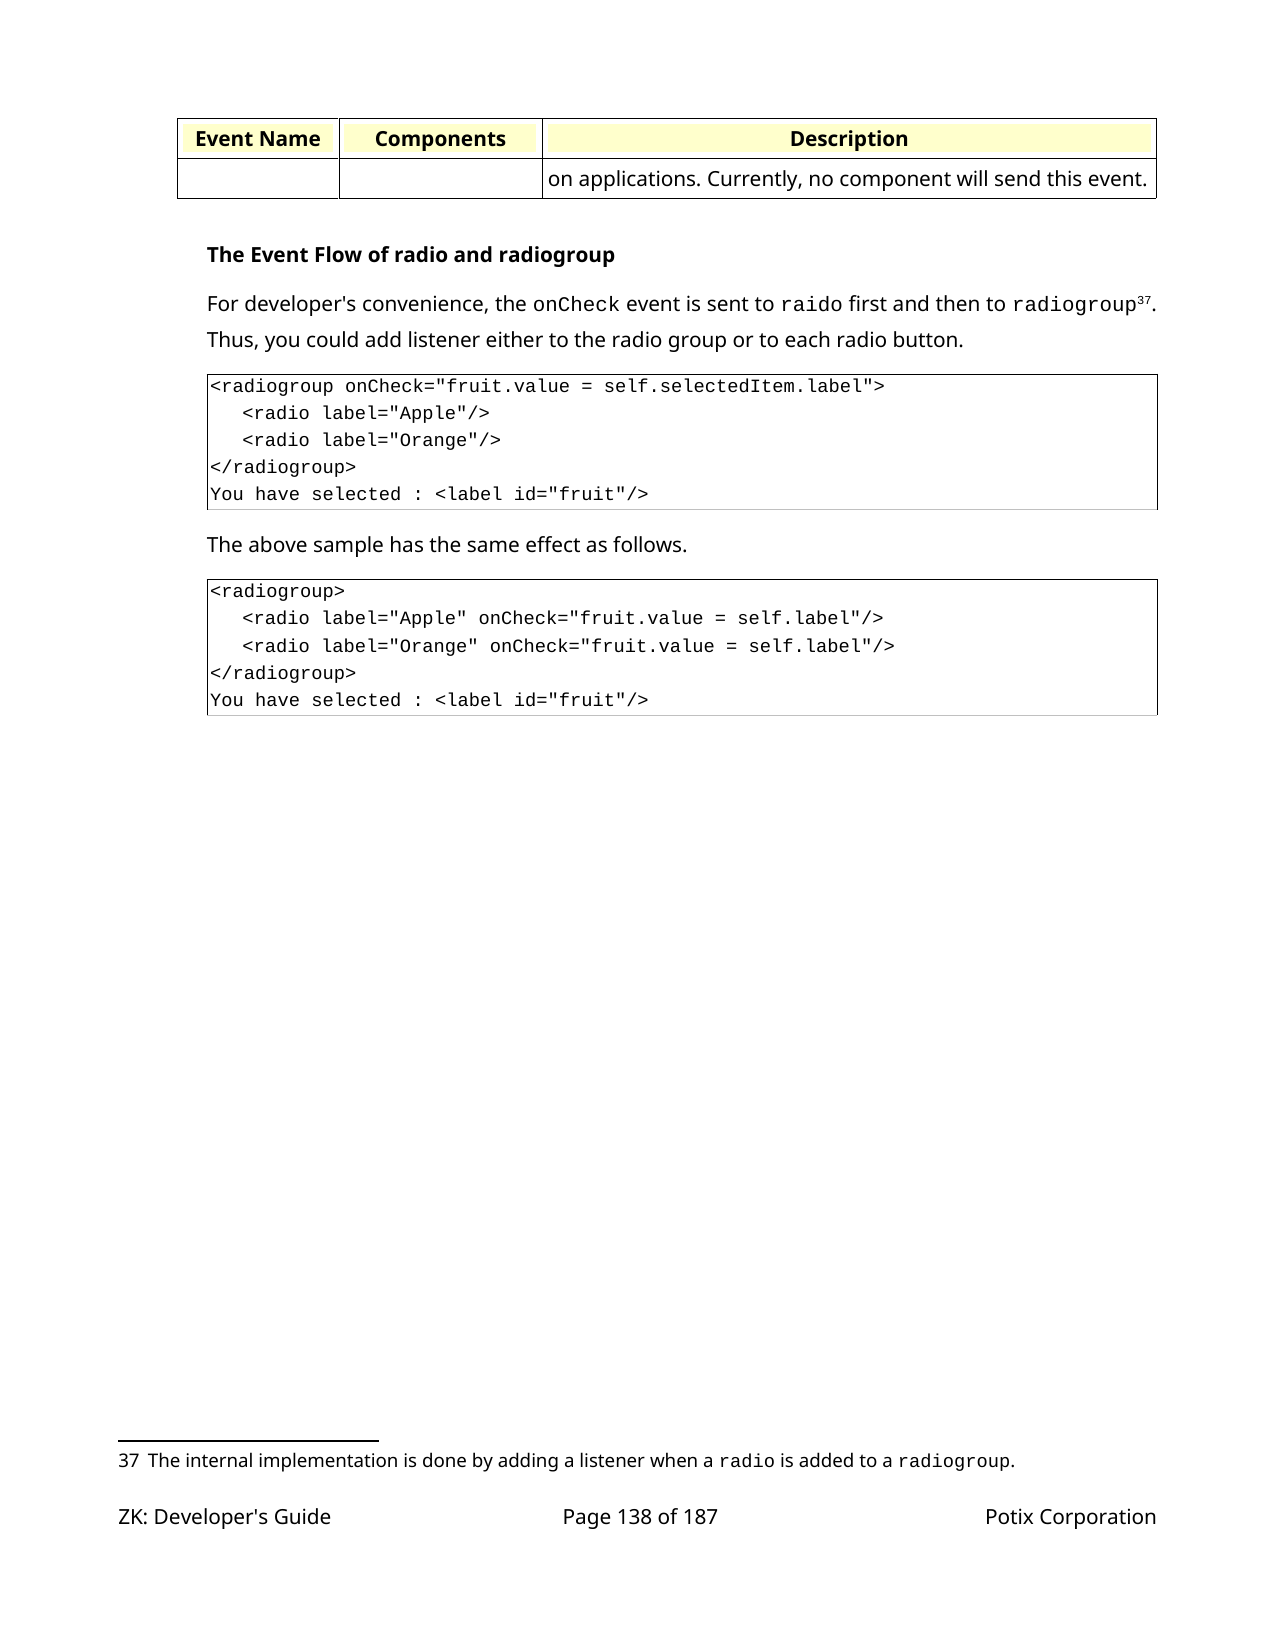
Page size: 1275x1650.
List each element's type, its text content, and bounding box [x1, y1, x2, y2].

text You have selected : <label id="fruit"/> [208, 482, 1157, 509]
text <radio label="Orange"/> [208, 428, 1157, 452]
text The internal implementation is done by adding a listener when a radio is added to a radiogroup. [118, 1447, 1157, 1473]
text </radiogroup> [208, 455, 1157, 479]
text The above sample has the same effect as follows. [207, 530, 1157, 558]
subtitle The Event Flow of radio and radiogroup [207, 240, 1157, 268]
table_header Description [543, 119, 1156, 158]
table_cell [340, 159, 542, 198]
text </radiogroup> [208, 661, 1157, 685]
table_header Event Name [178, 119, 338, 158]
text <radiogroup> [208, 580, 1157, 603]
text You have selected : <label id="fruit"/> [208, 688, 1157, 715]
table_cell [178, 159, 338, 198]
text <radiogroup onCheck="fruit.value = self.selectedItem.label"> [208, 375, 1157, 398]
text <radio label="Apple" onCheck="fruit.value = self.label"/> [208, 606, 1157, 631]
table_cell on applications. Currently, no component will send this event. [543, 159, 1156, 198]
table_header Components [340, 119, 542, 158]
text <radio label="Apple"/> [208, 401, 1157, 425]
text <radio label="Orange" onCheck="fruit.value = self.label"/> [208, 633, 1157, 658]
text For developer's convenience, the onCheck event is sent to raido first and then to radiogroup. Thus, you could add listener either to the radio group or to each radio button. [207, 289, 1157, 353]
